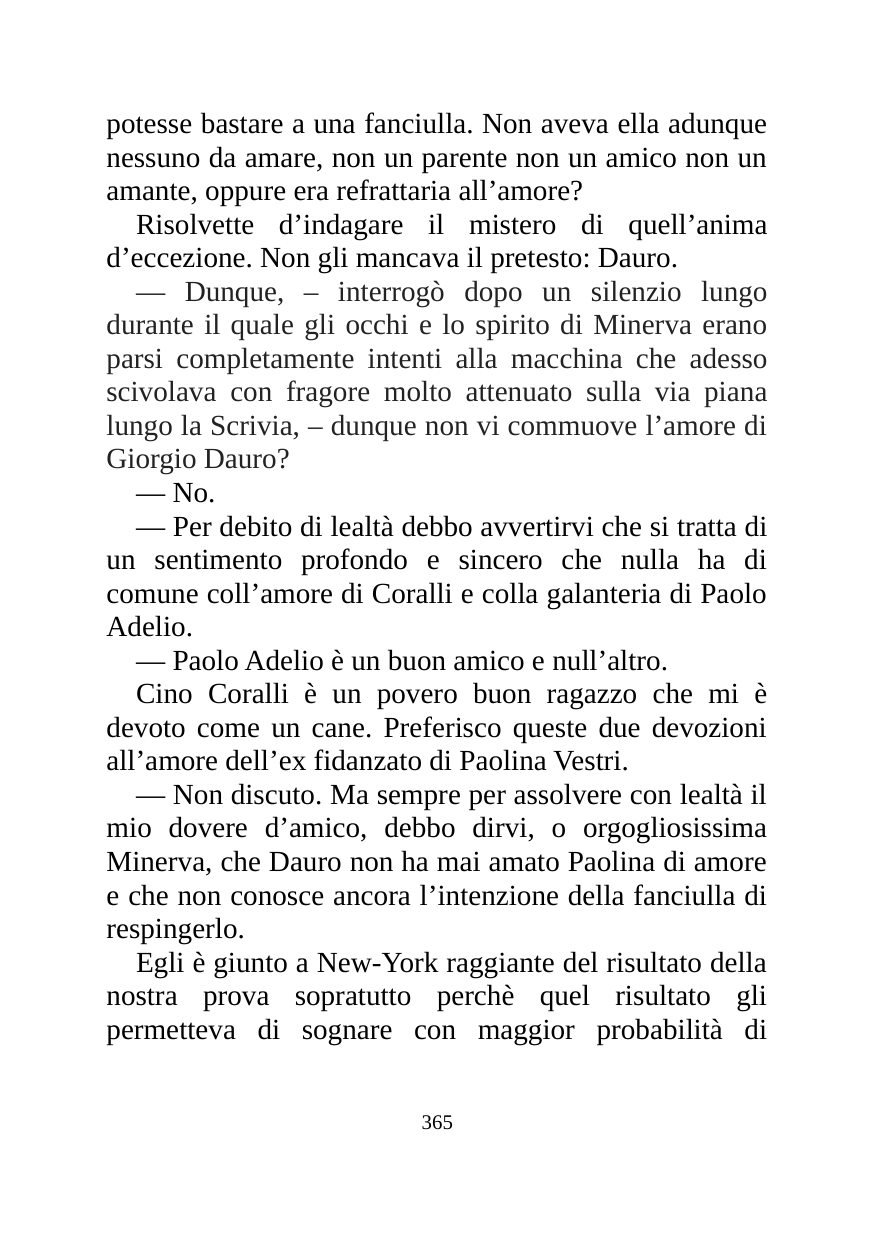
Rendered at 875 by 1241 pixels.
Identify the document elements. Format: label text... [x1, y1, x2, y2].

text — Non discuto. Ma sempre per assolvere con lealtà il mio dovere d’amico, debbo dirvi, o orgogliosissima Minerva, che Dauro non ha mai amato Paolina di amore e che non conosce ancora l’intenzione della fanciulla di respingerlo. [106, 777, 768, 945]
text Cino Coralli è un povero buon ragazzo che mi è devoto come un cane. Preferisco queste due devozioni all’amore dell’ex fidanzato di Paolina Vestri. [106, 676, 768, 777]
text Risolvette d’indagare il mistero di quell’anima d’eccezione. Non gli mancava il pretesto: Dauro. [106, 207, 768, 274]
text potesse bastare a una fanciulla. Non aveva ella adunque nessuno da amare, non un parente non un amico non un amante, oppure era refrattaria all’amore? [106, 106, 768, 207]
text — Dunque, – interrogò dopo un silenzio lungo durante il quale gli occhi e lo spirito di Minerva erano parsi completamente intenti alla macchina che adesso scivolava con fragore molto attenuato sulla via piana lungo la Scrivia, – dunque non vi commuove l’amore di Giorgio Dauro? [106, 274, 768, 475]
text — Paolo Adelio è un buon amico e null’altro. [106, 643, 768, 676]
text Egli è giunto a New-York raggiante del risultato della nostra prova sopratutto perchè quel risultato gli permetteva di sognare con maggior probabilità di [106, 945, 768, 1045]
text — Per debito di lealtà debbo avvertirvi che si tratta di un sentimento profondo e sincero che nulla ha di comune coll’amore di Coralli e colla galanteria di Paolo Adelio. [106, 509, 768, 643]
text — No. [106, 475, 768, 509]
